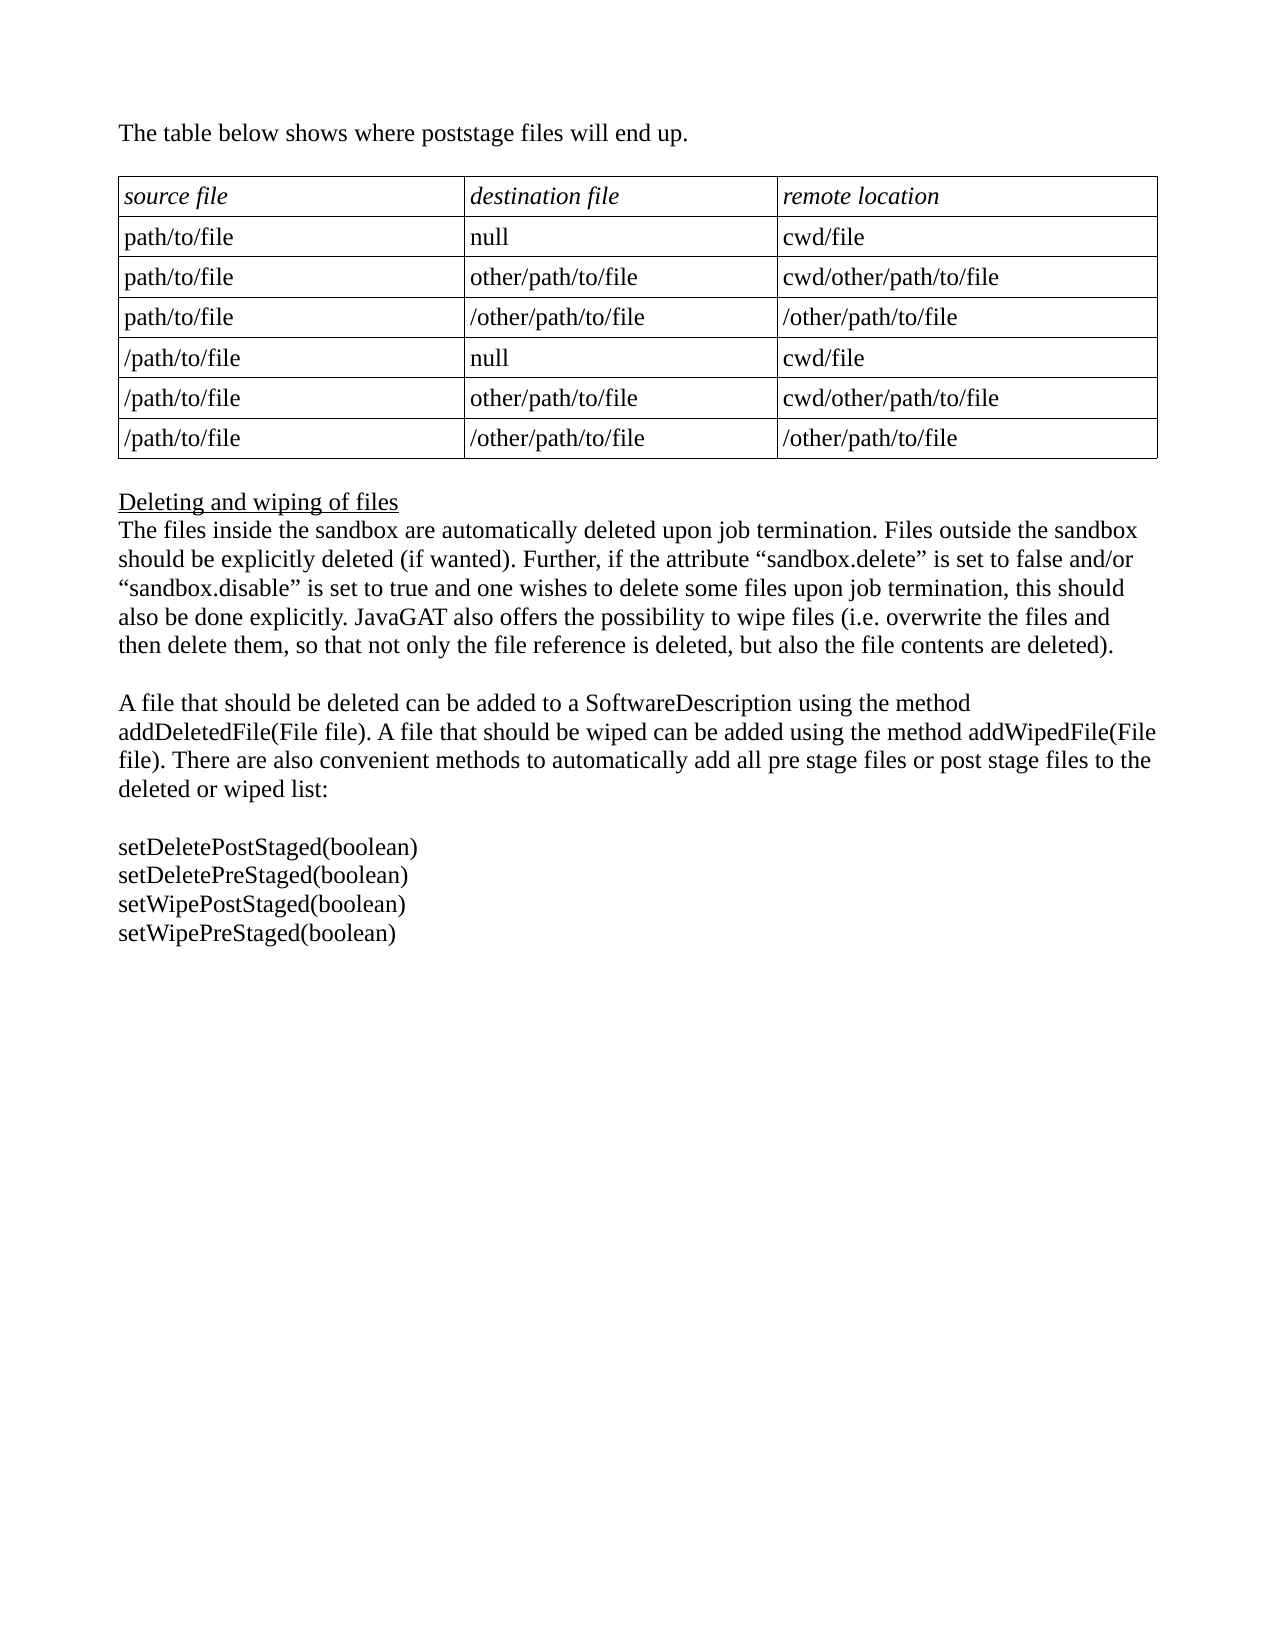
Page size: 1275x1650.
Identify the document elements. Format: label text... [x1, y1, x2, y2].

table_header destination file [465, 177, 777, 216]
table_cell path/to/file [119, 217, 464, 256]
table_cell cwd/file [778, 338, 1157, 377]
text The files inside the sandbox are automatically deleted upon job termination. Files outside the sandbox should be explicitly deleted (if wanted). Further, if the attribute “sandbox.delete” is set to false and/or “sandbox.disable” is set to true and one wishes to delete some files upon job termination, this should also be done explicitly. JavaGAT also offers the possibility to wipe files (i.e. overwrite the files and then delete them, so that not only the file reference is deleted, but also the file contents are deleted). [118, 515, 1157, 659]
table_cell null [465, 338, 777, 377]
table_cell /path/to/file [119, 378, 464, 417]
text Deleting and wiping of files [118, 487, 1157, 515]
text setDeletePostStaged(boolean) setDeletePreStaged(boolean) setWipePostStaged(boolean) setWipePreStaged(boolean) [118, 832, 1157, 947]
table_cell cwd/file [778, 217, 1157, 256]
table_cell cwd/other/path/to/file [778, 378, 1157, 417]
table_cell /path/to/file [119, 419, 464, 458]
table_cell path/to/file [119, 257, 464, 297]
table_cell other/path/to/file [465, 257, 777, 297]
table_cell /other/path/to/file [465, 298, 777, 337]
table_header remote location [778, 177, 1157, 216]
table_cell other/path/to/file [465, 378, 777, 417]
table_cell cwd/other/path/to/file [778, 257, 1157, 297]
table_cell /other/path/to/file [465, 419, 777, 458]
table_cell /path/to/file [119, 338, 464, 377]
text A file that should be deleted can be added to a SoftwareDescription using the method addDeletedFile(File file). A file that should be wiped can be added using the method addWipedFile(File file). There are also convenient methods to automatically add all pre stage files or post stage files to the deleted or wiped list: [118, 688, 1157, 803]
table_cell /other/path/to/file [778, 298, 1157, 337]
table_cell null [465, 217, 777, 256]
text The table below shows where poststage files will end up. [118, 118, 1157, 147]
table_cell path/to/file [119, 298, 464, 337]
table_cell /other/path/to/file [778, 419, 1157, 458]
table_header source file [119, 177, 464, 216]
